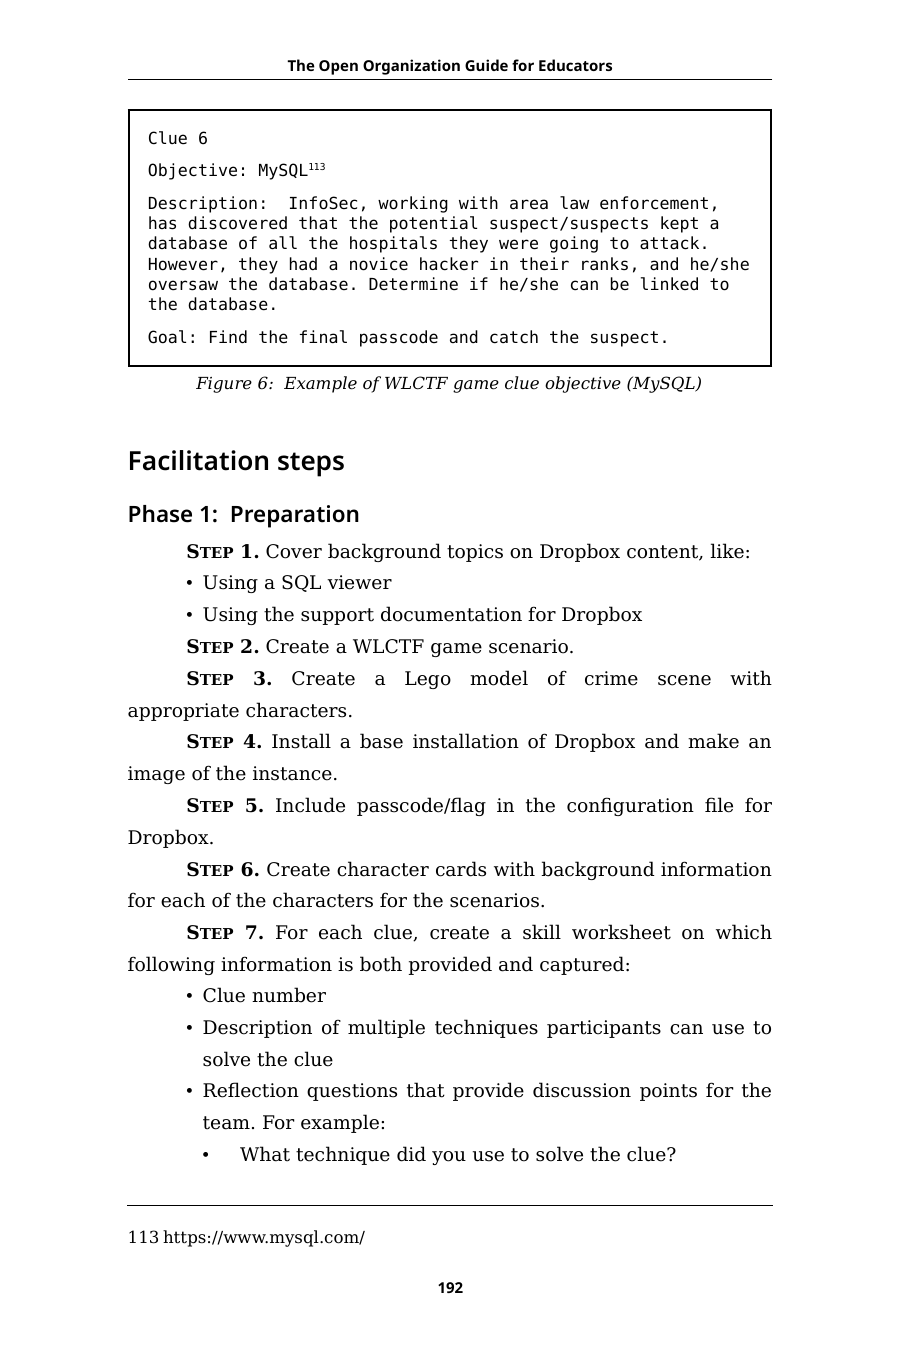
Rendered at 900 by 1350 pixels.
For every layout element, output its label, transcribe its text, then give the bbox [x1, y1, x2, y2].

text Objective: MySQL [130, 141, 770, 173]
list Reflection questions that provide discussion points for the team. For example: [186, 1080, 772, 1134]
text https://www.mysql.com/ [127, 1228, 772, 1247]
text Step 3. Create a Lego model of crime scene with appropriate characters. [127, 668, 772, 721]
text Step 4. Install a base installation of Dropbox and make an image of the instance. [127, 731, 772, 785]
list Using the support documentation for Dropbox [186, 604, 772, 626]
list Using a SQL viewer [186, 572, 772, 594]
text Step 1. Cover background topics on Dropbox content, like: [127, 540, 772, 562]
list Description of multiple techniques participants can use to solve the clue [186, 1017, 772, 1071]
text Step 7. For each clue, create a skill worksheet on which following information is both provided and captured: [127, 922, 772, 976]
subtitle Facilitation steps [127, 447, 772, 477]
text Step 6. Create character cards with background information for each of the characters for the scenarios. [127, 858, 772, 912]
subtitle Phase 1: Preparation [127, 502, 772, 528]
text Step 2. Create a WLCTF game scenario. [127, 636, 772, 658]
text Figure 6: Example of WLCTF game clue objective (MySQL) [127, 374, 772, 393]
list What technique did you use to solve the clue? [202, 1144, 772, 1166]
text Goal: Find the final passcode and catch the suspect. [130, 307, 770, 365]
text Description: InfoSec, working with area law enforcement, has discovered that the potential suspect/suspects kept a database of all the hospitals they were going to attack. However, they had a novice hacker in their ranks, and he/she oversaw the database. Determine if he/she can be linked to the database. [130, 173, 770, 307]
text Clue 6 [130, 111, 770, 141]
list Clue number [186, 985, 772, 1007]
text Step 5. Include passcode/flag in the configuration file for Dropbox. [127, 795, 772, 848]
